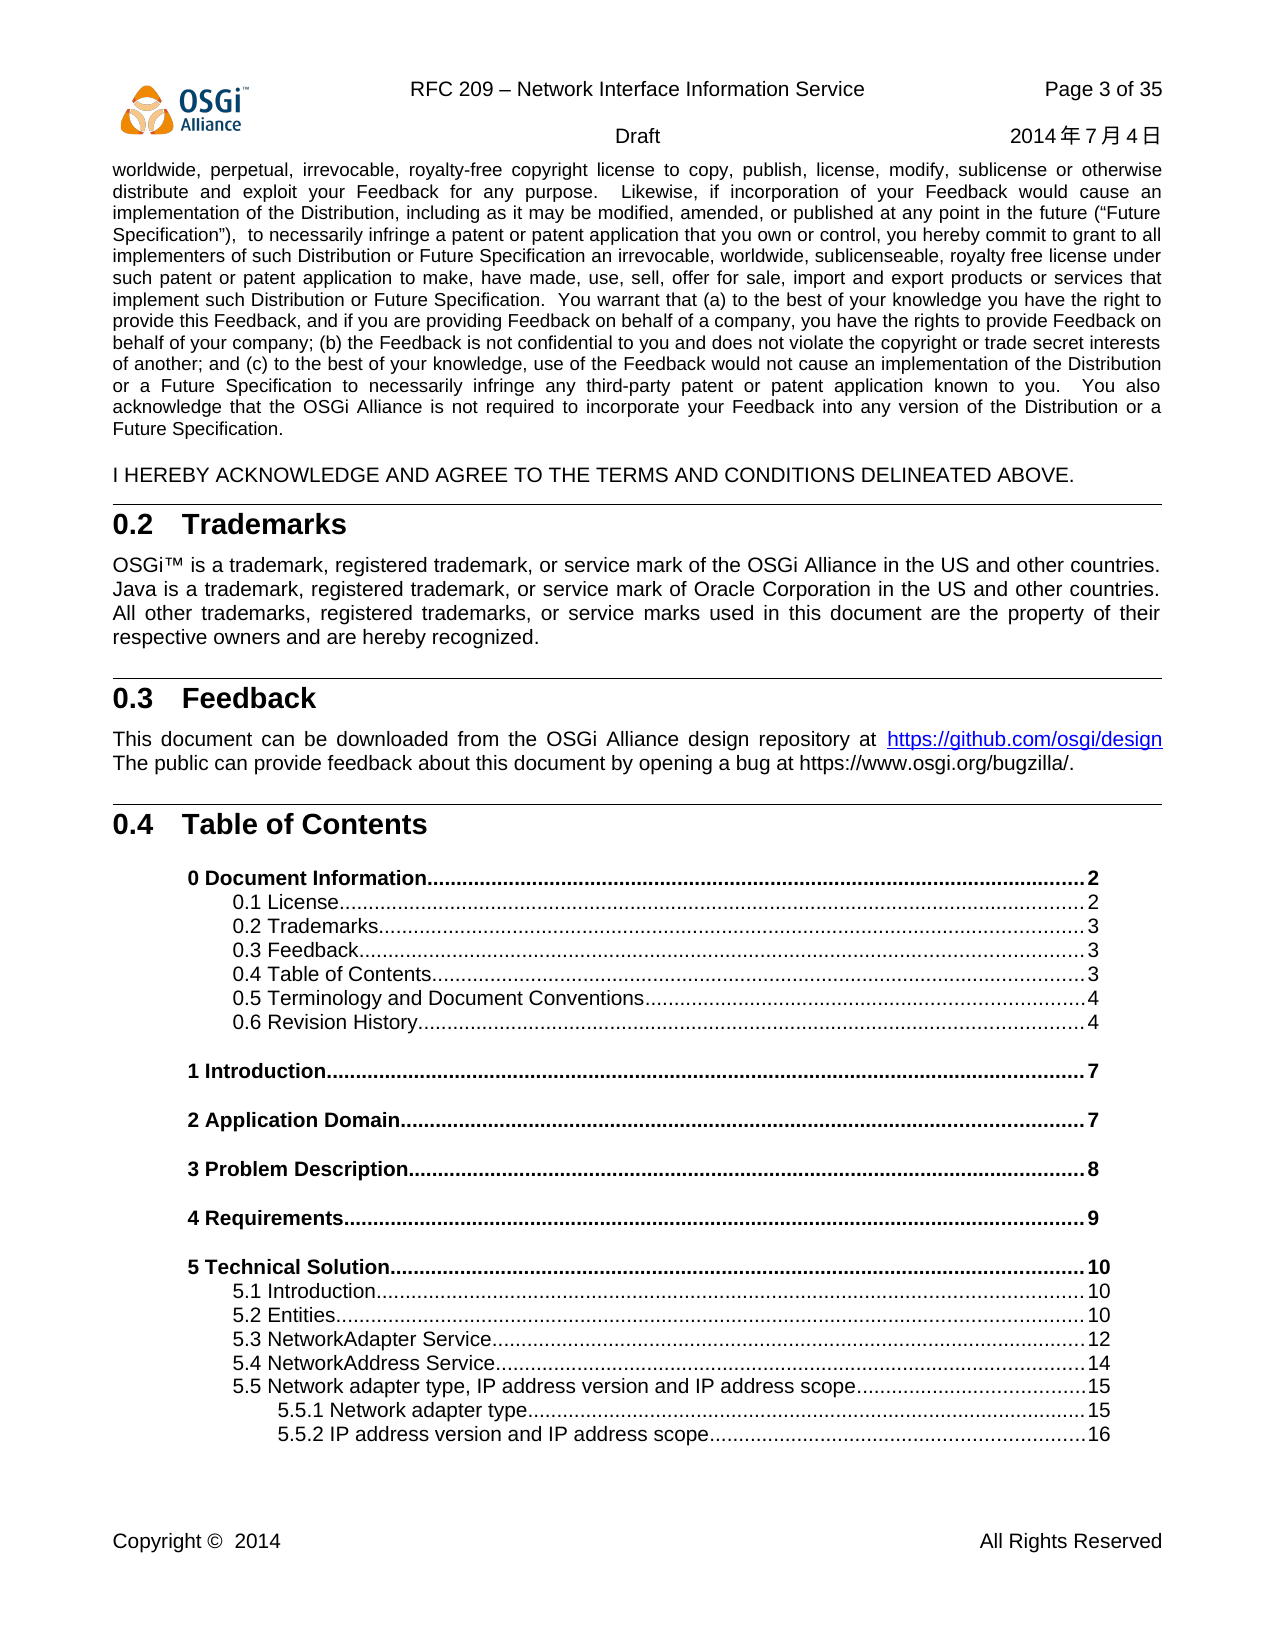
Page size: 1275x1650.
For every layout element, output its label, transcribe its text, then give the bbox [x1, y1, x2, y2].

text 0.6 Revision History 4 [232, 1010, 1162, 1034]
text 5.5.1 Network adapter type 15 [277, 1398, 1162, 1422]
text 5 Technical Solution 10 [187, 1254, 1162, 1278]
text 5.4 NetworkAddress Service 14 [232, 1350, 1162, 1374]
subtitle Feedback [112, 679, 1162, 715]
text 4 Requirements 9 [187, 1206, 1162, 1229]
picture [113, 78, 257, 142]
text I HEREBY ACKNOWLEDGE AND AGREE TO THE TERMS AND CONDITIONS DELINEATED ABOVE. [112, 463, 1162, 487]
text worldwide, perpetual, irrevocable, royalty-free copyright license to copy, publish, license, modify, sublicense or otherwise distribute and exploit your Feedback for any purpose. Likewise, if incorporation of your Feedback would cause an implementation of the Distribution, including as it may be modified, amended, or published at any point in the future (“Future Specification”), to necessarily infringe a patent or patent application that you own or control, you hereby commit to grant to all implementers of such Distribution or Future Specification an irrevocable, worldwide, sublicenseable, royalty free license under such patent or patent application to make, have made, use, sell, offer for sale, import and export products or services that implement such Distribution or Future Specification. You warrant that (a) to the best of your knowledge you have the right to provide this Feedback, and if you are providing Feedback on behalf of a company, you have the rights to provide Feedback on behalf of your company; (b) the Feedback is not confidential to you and does not violate the copyright or trade secret interests of another; and (c) to the best of your knowledge, use of the Feedback would not cause an implementation of the Distribution or a Future Specification to necessarily infringe any third-party patent or patent application known to you. You also acknowledge that the OSGi Alliance is not required to incorporate your Feedback into any version of the Distribution or a Future Specification. [112, 159, 1162, 439]
text 2 Application Domain 7 [187, 1108, 1162, 1132]
text 0.1 License 2 [232, 890, 1162, 914]
text This document can be downloaded from the OSGi Alliance design repository at https://github.com/osgi/design The public can provide feedback about this document by opening a bug at https://www.osgi.org/bugzilla/. [112, 727, 1162, 775]
text 0 Document Information 2 [187, 866, 1162, 890]
text 5.5.2 IP address version and IP address scope 16 [277, 1422, 1162, 1446]
text 0.4 Table of Contents 3 [232, 962, 1162, 986]
text 5.2 Entities 10 [232, 1302, 1162, 1326]
text 1 Introduction 7 [187, 1059, 1162, 1083]
subtitle Table of Contents [112, 805, 1162, 841]
text 5.1 Introduction 10 [232, 1278, 1162, 1302]
text 0.3 Feedback 3 [232, 938, 1162, 962]
text 5.5 Network adapter type, IP address version and IP address scope 15 [232, 1374, 1162, 1398]
text OSGi™ is a trademark, registered trademark, or service mark of the OSGi Alliance in the US and other countries. Java is a trademark, registered trademark, or service mark of Oracle Corporation in the US and other countries. All other trademarks, registered trademarks, or service marks used in this document are the property of their respective owners and are hereby recognized. [112, 553, 1162, 649]
text 0.2 Trademarks 3 [232, 914, 1162, 938]
text 0.5 Terminology and Document Conventions 4 [232, 986, 1162, 1010]
text 5.3 NetworkAdapter Service 12 [232, 1326, 1162, 1350]
subtitle Trademarks [112, 505, 1162, 541]
text 3 Problem Description 8 [187, 1157, 1162, 1181]
